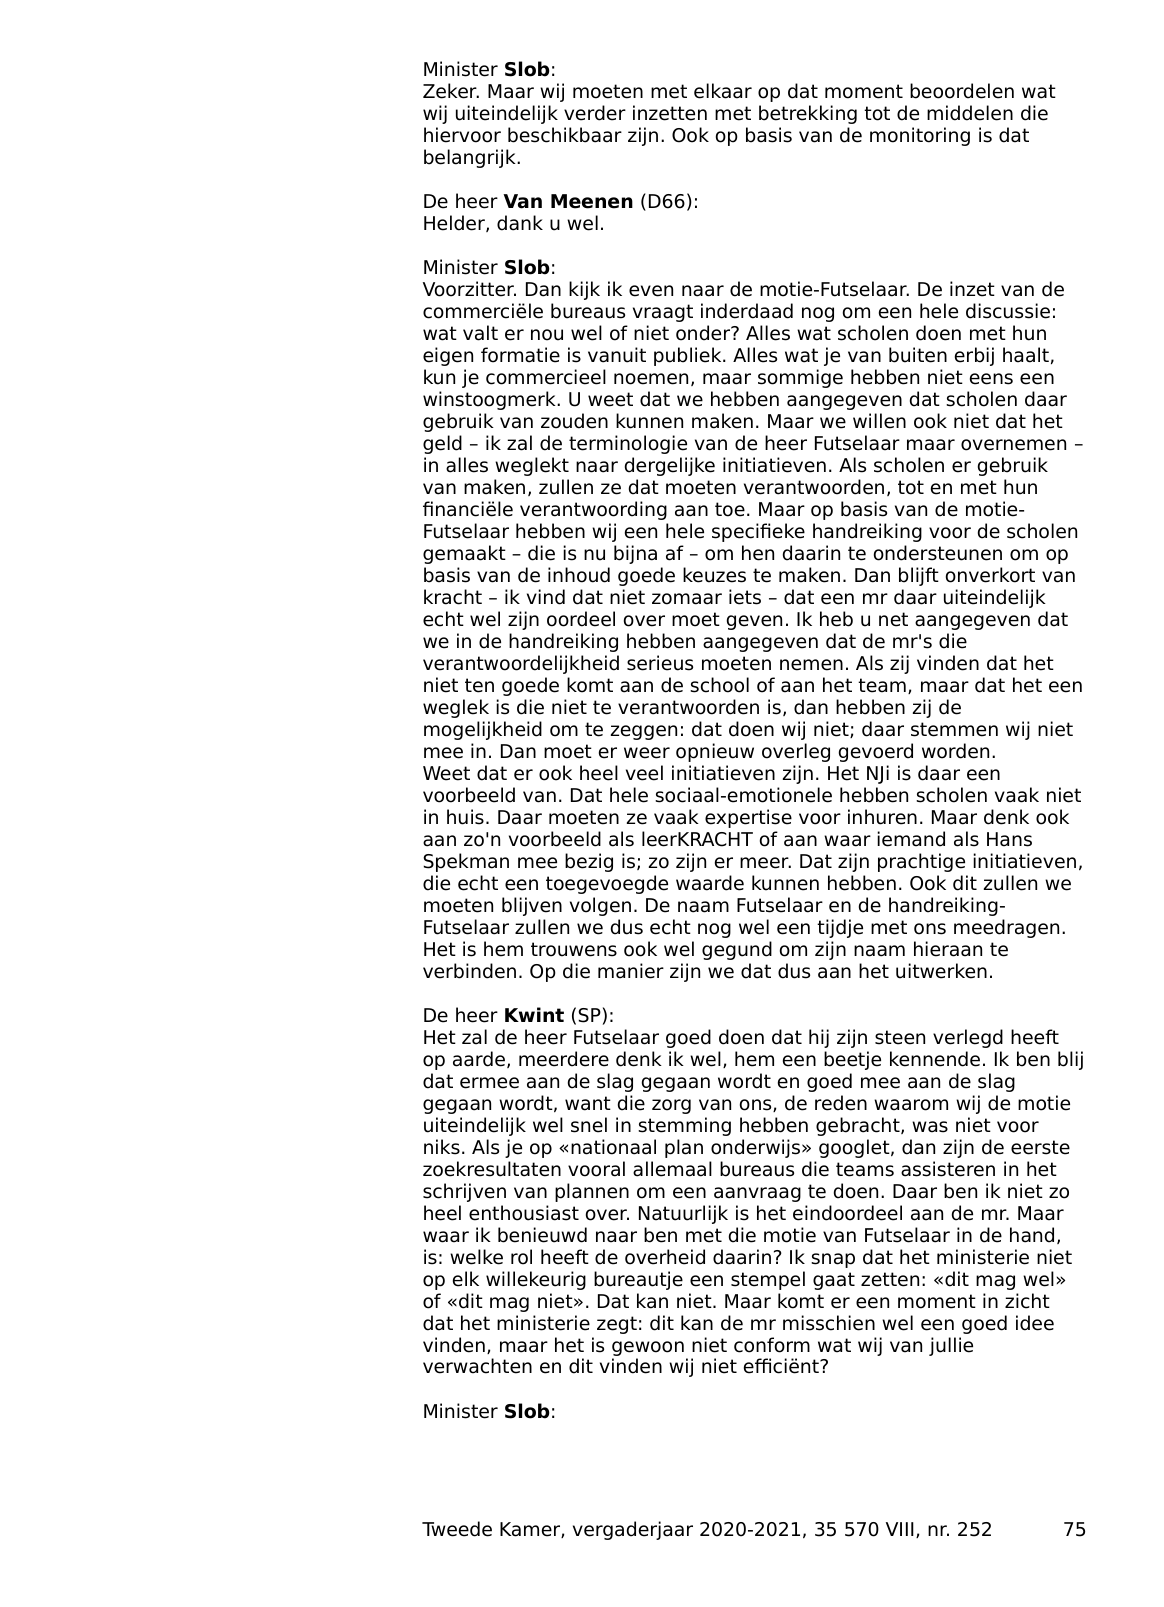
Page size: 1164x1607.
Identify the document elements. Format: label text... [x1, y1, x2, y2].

text Helder, dank u wel. [422, 213, 1087, 235]
text Zeker. Maar wij moeten met elkaar op dat moment beoordelen wat wij uiteindelijk verder inzetten met betrekking tot de middelen die hiervoor beschikbaar zijn. Ook op basis van de monitoring is dat belangrijk. [422, 81, 1087, 169]
text Het zal de heer Futselaar goed doen dat hij zijn steen verlegd heeft op aarde, meerdere denk ik wel, hem een beetje kennende. Ik ben blij dat ermee aan de slag gegaan wordt en goed mee aan de slag gegaan wordt, want die zorg van ons, de reden waarom wij de motie uiteindelijk wel snel in stemming hebben gebracht, was niet voor niks. Als je op «nationaal plan onderwijs» googlet, dan zijn de eerste zoekresultaten vooral allemaal bureaus die teams assisteren in het schrijven van plannen om een aanvraag te doen. Daar ben ik niet zo heel enthousiast over. Natuurlijk is het eindoordeel aan de mr. Maar waar ik benieuwd naar ben met die motie van Futselaar in de hand, is: welke rol heeft de overheid daarin? Ik snap dat het ministerie niet op elk willekeurig bureautje een stempel gaat zetten: «dit mag wel» of «dit mag niet». Dat kan niet. Maar komt er een moment in zicht dat het ministerie zegt: dit kan de mr misschien wel een goed idee vinden, maar het is gewoon niet conform wat wij van jullie verwachten en dit vinden wij niet efficiënt? [422, 1027, 1087, 1378]
text Minister Slob: [422, 1401, 1087, 1423]
text Weet dat er ook heel veel initiatieven zijn. Het NJi is daar een voorbeeld van. Dat hele sociaal-emotionele hebben scholen vaak niet in huis. Daar moeten ze vaak expertise voor inhuren. Maar denk ook aan zo'n voorbeeld als leerKRACHT of aan waar iemand als Hans Spekman mee bezig is; zo zijn er meer. Dat zijn prachtige initiatieven, die echt een toegevoegde waarde kunnen hebben. Ook dit zullen we moeten blijven volgen. De naam Futselaar en de handreiking-Futselaar zullen we dus echt nog wel een tijdje met ons meedragen. Het is hem trouwens ook wel gegund om zijn naam hieraan te verbinden. Op die manier zijn we dat dus aan het uitwerken. [422, 763, 1087, 983]
text De heer Kwint (SP): [422, 1005, 1087, 1027]
text Minister Slob: [422, 257, 1087, 279]
text Voorzitter. Dan kijk ik even naar de motie-Futselaar. De inzet van de commerciële bureaus vraagt inderdaad nog om een hele discussie: wat valt er nou wel of niet onder? Alles wat scholen doen met hun eigen formatie is vanuit publiek. Alles wat je van buiten erbij haalt, kun je commercieel noemen, maar sommige hebben niet eens een winstoogmerk. U weet dat we hebben aangegeven dat scholen daar gebruik van zouden kunnen maken. Maar we willen ook niet dat het geld – ik zal de terminologie van de heer Futselaar maar overnemen – in alles weglekt naar dergelijke initiatieven. Als scholen er gebruik van maken, zullen ze dat moeten verantwoorden, tot en met hun financiële verantwoording aan toe. Maar op basis van de motie-Futselaar hebben wij een hele specifieke handreiking voor de scholen gemaakt – die is nu bijna af – om hen daarin te ondersteunen om op basis van de inhoud goede keuzes te maken. Dan blijft onverkort van kracht – ik vind dat niet zomaar iets – dat een mr daar uiteindelijk echt wel zijn oordeel over moet geven. Ik heb u net aangegeven dat we in de handreiking hebben aangegeven dat de mr's die verantwoordelijkheid serieus moeten nemen. Als zij vinden dat het niet ten goede komt aan de school of aan het team, maar dat het een weglek is die niet te verantwoorden is, dan hebben zij de mogelijkheid om te zeggen: dat doen wij niet; daar stemmen wij niet mee in. Dan moet er weer opnieuw overleg gevoerd worden. [422, 279, 1087, 763]
text De heer Van Meenen (D66): [422, 191, 1087, 213]
text Minister Slob: [422, 59, 1087, 81]
